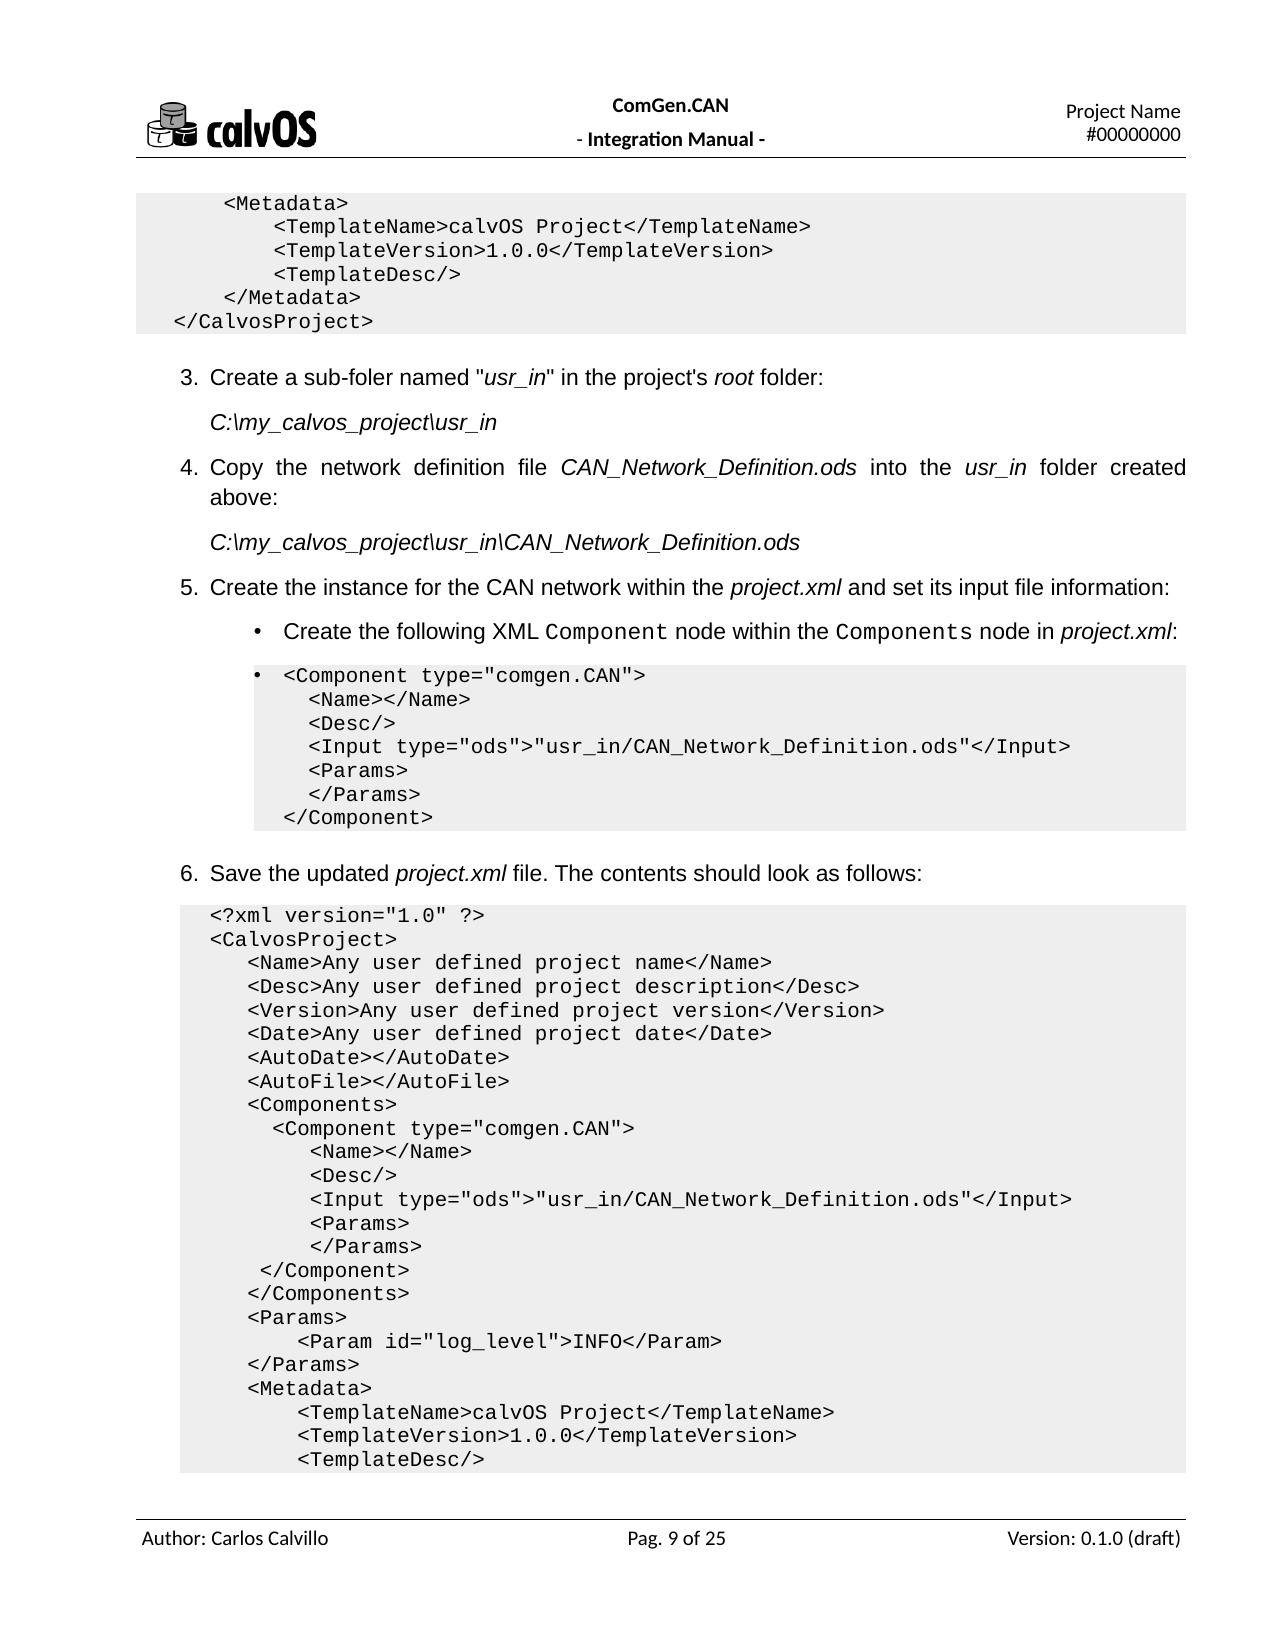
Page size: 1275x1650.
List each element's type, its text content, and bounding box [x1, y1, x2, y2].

list Create a sub-foler named "usr_in" in the project's root folder: [180, 364, 1186, 390]
list Copy the network definition file CAN_Network_Definition.ods into the usr_in folder created above: [180, 454, 1186, 510]
text </CalvosProject> [136, 311, 1186, 334]
list </Params> [180, 1236, 1186, 1260]
list <TemplateName>calvOS Project</TemplateName> [180, 1402, 1186, 1425]
list <Params> [254, 760, 1186, 783]
list <TemplateVersion>1.0.0</TemplateVersion> [180, 1425, 1186, 1449]
text <TemplateName>calvOS Project</TemplateName> [136, 216, 1186, 240]
list C:\my_calvos_project\usr_in\CAN_Network_Definition.ods [180, 529, 1186, 555]
list </Params> [254, 783, 1186, 807]
list <AutoDate></AutoDate> [180, 1047, 1186, 1071]
list <Input type="ods">"usr_in/CAN_Network_Definition.ods"</Input> [254, 736, 1186, 760]
text </Metadata> [136, 287, 1186, 311]
list Create the instance for the CAN network within the project.xml and set its input file information: [180, 573, 1186, 600]
list <Name></Name> [180, 1142, 1186, 1165]
list <Params> [180, 1307, 1186, 1331]
list Create the following XML Component node within the Components node in project.xml: [254, 618, 1186, 647]
list <?xml version="1.0" ?> [180, 905, 1186, 929]
list </Component> [180, 1260, 1186, 1283]
list <Component type="comgen.CAN"> [254, 665, 1186, 689]
list <Param id="log_level">INFO</Param> [180, 1331, 1186, 1354]
list <Date>Any user defined project date</Date> [180, 1023, 1186, 1047]
list <Name></Name> [254, 689, 1186, 713]
list <Metadata> [180, 1378, 1186, 1402]
list </Params> [180, 1354, 1186, 1378]
list <Component type="comgen.CAN"> [180, 1118, 1186, 1142]
text <Metadata> [136, 193, 1186, 216]
list <Name>Any user defined project name</Name> [180, 952, 1186, 976]
list <Desc/> [180, 1165, 1186, 1189]
list <Desc/> [254, 713, 1186, 736]
list <Input type="ods">"usr_in/CAN_Network_Definition.ods"</Input> [180, 1189, 1186, 1212]
list <Desc>Any user defined project description</Desc> [180, 976, 1186, 1000]
list <Version>Any user defined project version</Version> [180, 1000, 1186, 1023]
list <Components> [180, 1094, 1186, 1118]
list <TemplateDesc/> [180, 1449, 1186, 1473]
list Save the updated project.xml file. The contents should look as follows: [180, 860, 1186, 887]
text <TemplateDesc/> [136, 264, 1186, 287]
list </Components> [180, 1283, 1186, 1307]
list <AutoFile></AutoFile> [180, 1071, 1186, 1094]
list C:\my_calvos_project\usr_in [180, 409, 1186, 435]
list <CalvosProject> [180, 929, 1186, 952]
picture [147, 102, 317, 148]
list <Params> [180, 1212, 1186, 1236]
list </Component> [254, 807, 1186, 831]
text <TemplateVersion>1.0.0</TemplateVersion> [136, 240, 1186, 264]
